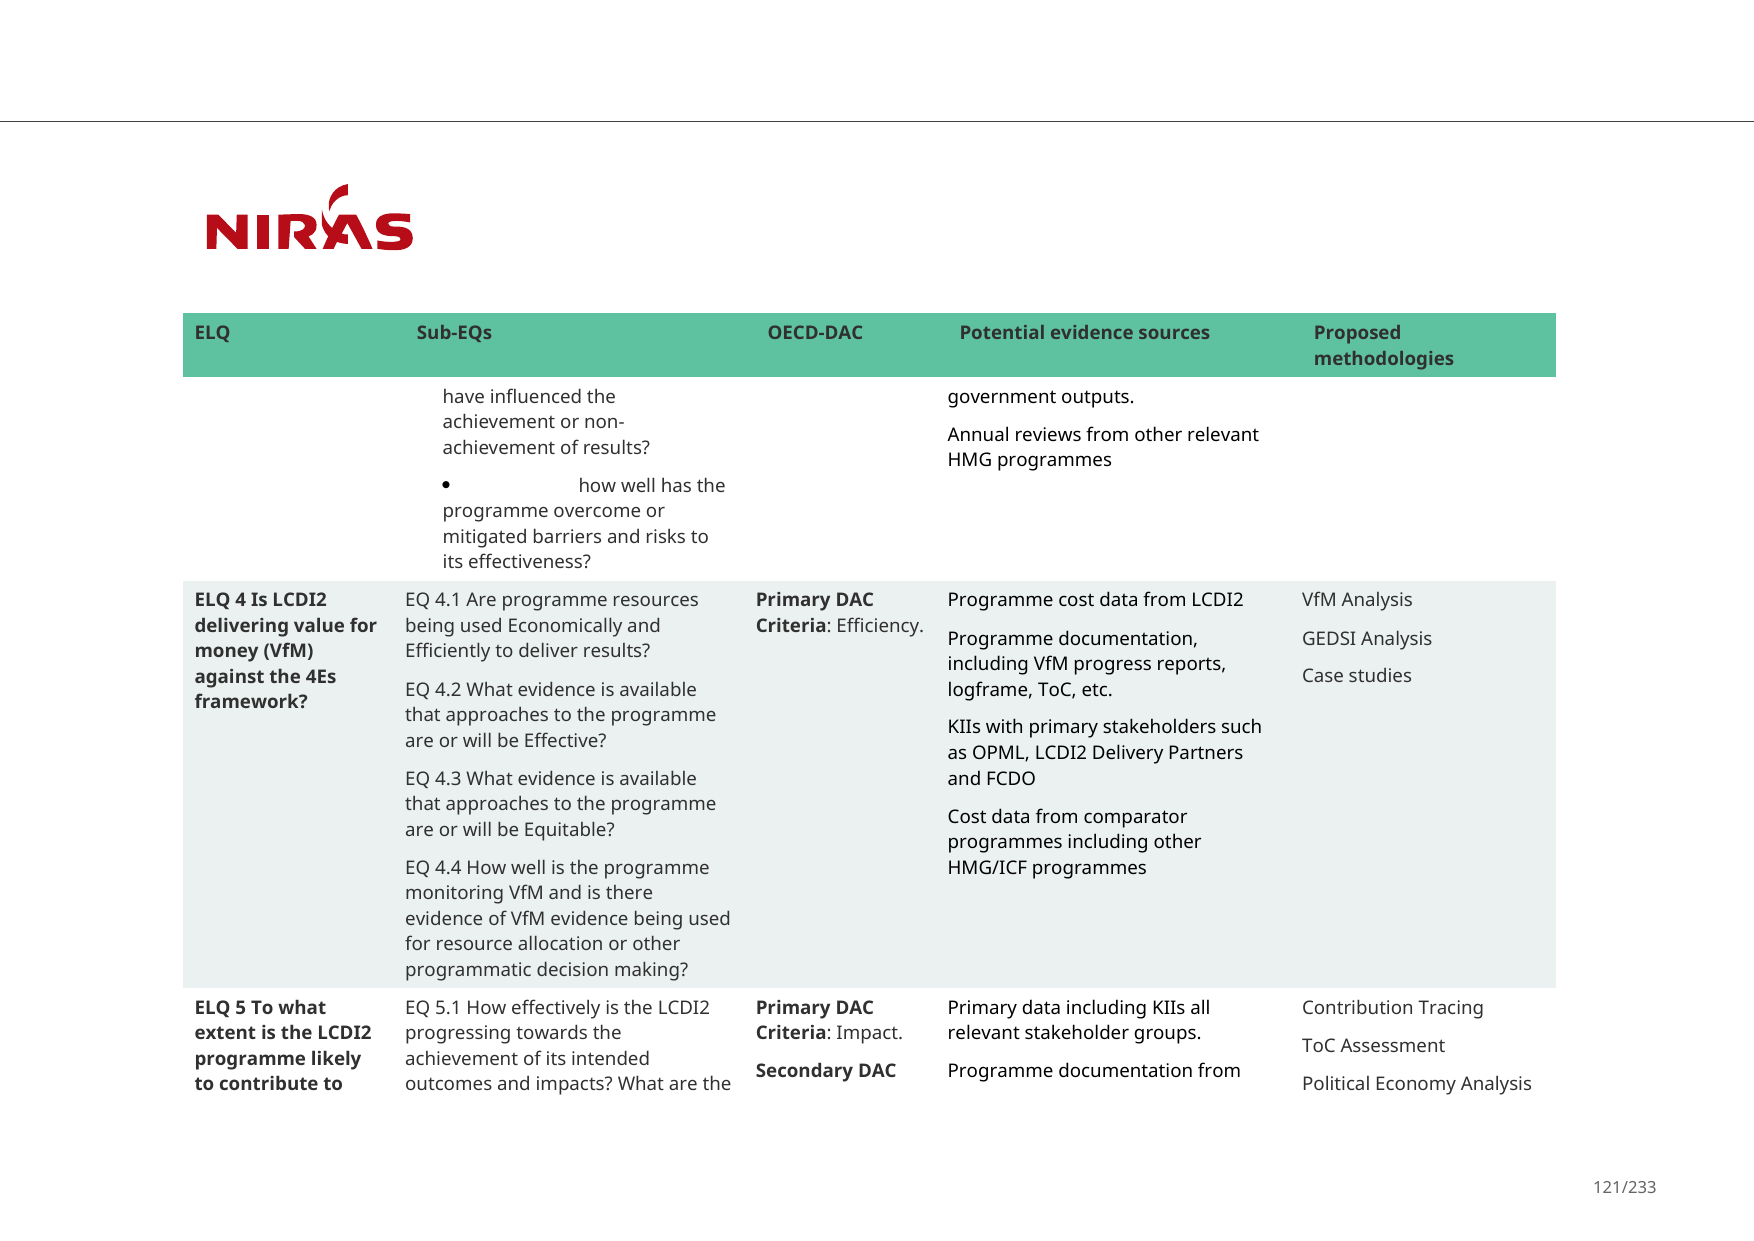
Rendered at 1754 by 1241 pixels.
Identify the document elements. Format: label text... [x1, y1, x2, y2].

table_cell EQ 5.1 How effectively is the LCDI2 progressing towards the achievement of its intended outcomes and impacts? What are the [394, 988, 744, 1102]
table_cell have influenced the achievement or non-achievement of results? how well has the programme overcome or mitigated barriers and risks to its effectiveness? [394, 377, 744, 581]
table_header Proposed methodologies [1291, 313, 1556, 377]
table_cell ELQ 4 Is LCDI2 delivering value for money (VfM) against the 4Es framework? [183, 581, 394, 988]
table_cell VfM Analysis GEDSI Analysis Case studies [1291, 581, 1556, 988]
table_header ELQ [183, 313, 394, 377]
table_cell [744, 377, 936, 581]
table_cell Primary DAC Criteria: Impact. Secondary DAC [744, 988, 936, 1102]
table_cell [183, 377, 394, 581]
table_cell ELQ 5 To what extent is the LCDI2 programme likely to contribute to [183, 988, 394, 1102]
table_header OECD-DAC [744, 313, 936, 377]
table_cell Primary DAC Criteria: Efficiency. [744, 581, 936, 988]
table_cell Programme cost data from LCDI2 Programme documentation, including VfM progress reports, logframe, ToC, etc. KIIs with primary stakeholders such as OPML, LCDI2 Delivery Partners and FCDO Cost data from comparator programmes including other HMG/ICF programmes [936, 581, 1291, 988]
table_cell [1291, 377, 1556, 581]
table_header Sub-EQs [394, 313, 744, 377]
table_header Potential evidence sources [936, 313, 1291, 377]
table_cell EQ 4.1 Are programme resources being used Economically and Efficiently to deliver results? EQ 4.2 What evidence is available that approaches to the programme are or will be Effective? EQ 4.3 What evidence is available that approaches to the programme are or will be Equitable? EQ 4.4 How well is the programme monitoring VfM and is there evidence of VfM evidence being used for resource allocation or other programmatic decision making? [394, 581, 744, 988]
table_cell Contribution Tracing ToC Assessment Political Economy Analysis [1291, 988, 1556, 1102]
table_cell government outputs. Annual reviews from other relevant HMG programmes [936, 377, 1291, 581]
table_cell Primary data including KIIs all relevant stakeholder groups. Programme documentation from [936, 988, 1291, 1102]
